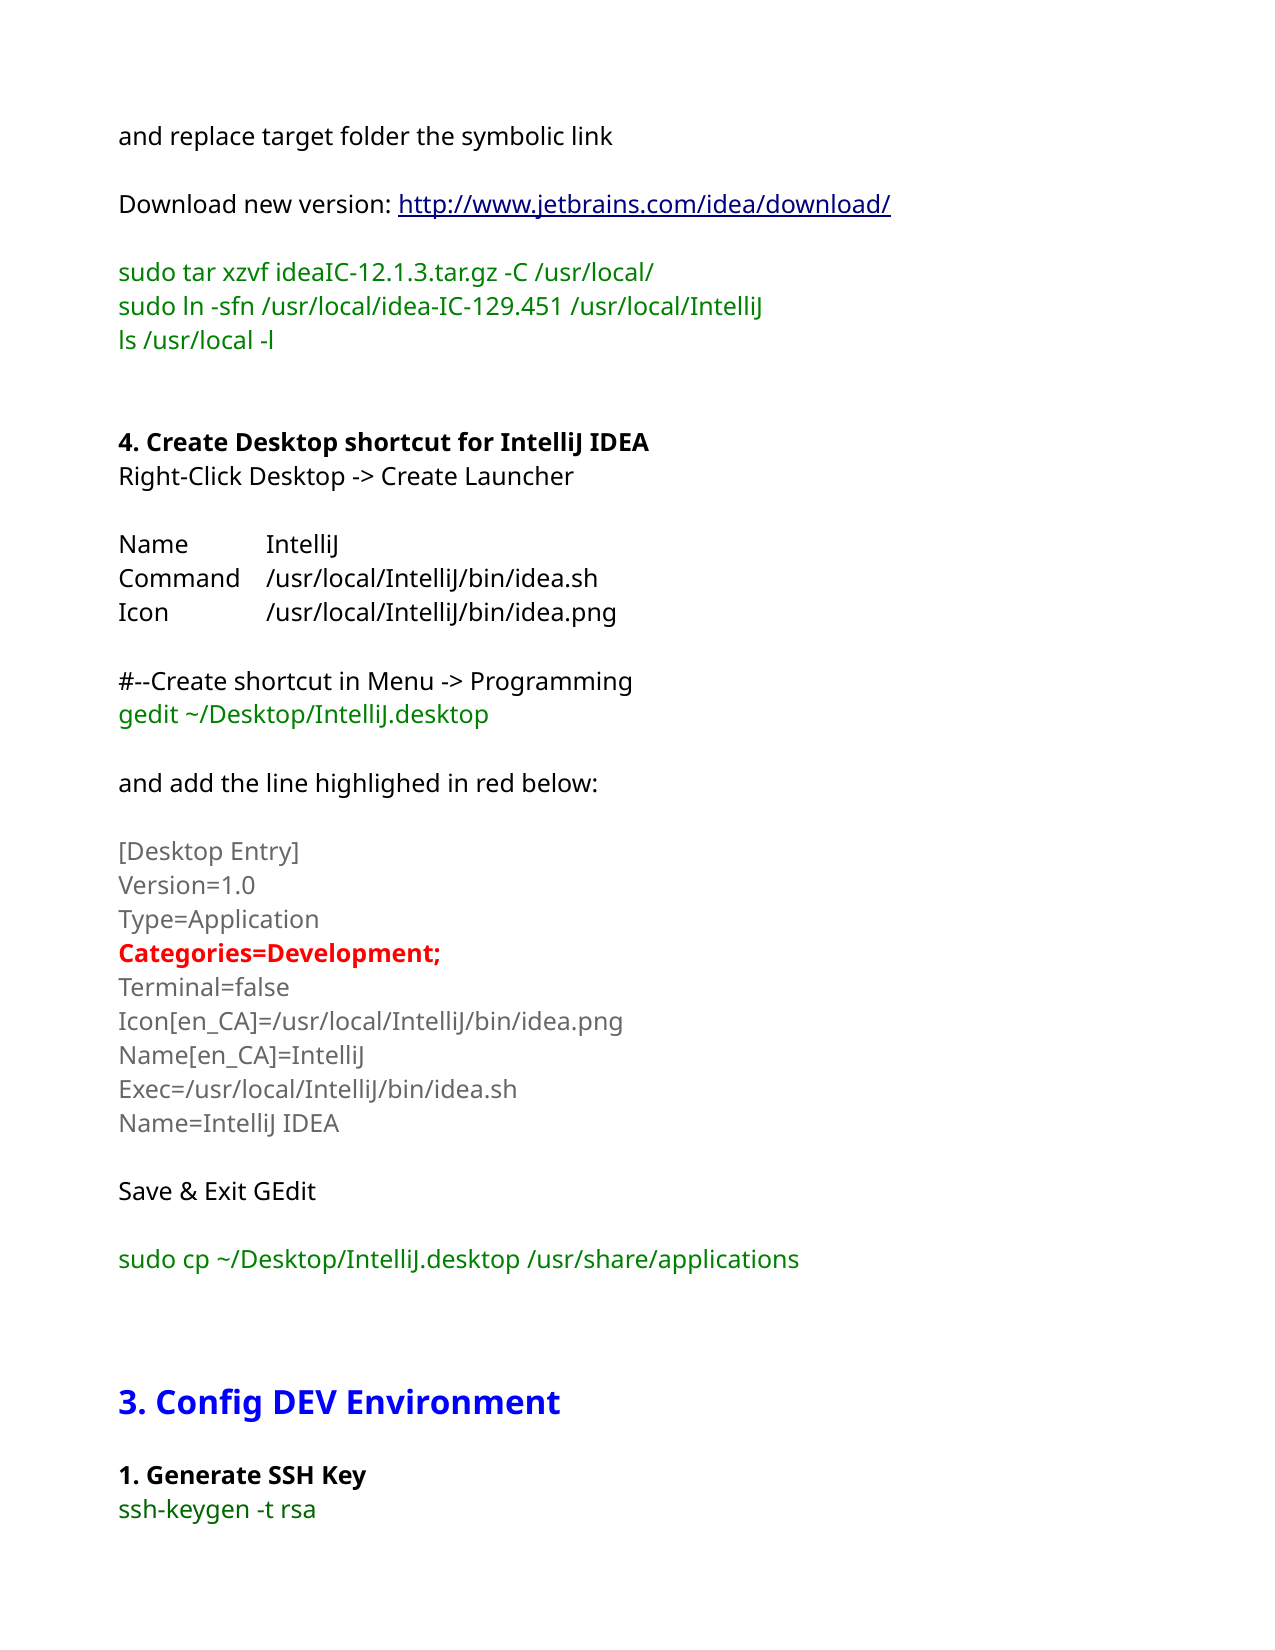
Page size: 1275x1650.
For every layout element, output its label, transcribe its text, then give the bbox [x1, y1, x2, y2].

text 4. Create Desktop shortcut for IntelliJ IDEA [118, 425, 1157, 459]
text Icon /usr/local/IntelliJ/bin/idea.png [118, 595, 1157, 629]
text Download new version: http://www.jetbrains.com/idea/download/ [118, 186, 1157, 220]
text gedit ~/Desktop/IntelliJ.desktop [118, 697, 1157, 731]
text sudo ln -sfn /usr/local/idea-IC-129.451 /usr/local/IntelliJ [118, 288, 1157, 322]
text sudo cp ~/Desktop/IntelliJ.desktop /usr/share/applications [118, 1242, 1157, 1276]
text Name[en_CA]=IntelliJ [118, 1038, 1157, 1072]
text Version=1.0 [118, 867, 1157, 902]
text Categories=Development; [118, 936, 1157, 970]
text Type=Application [118, 902, 1157, 936]
text sudo tar xzvf ideaIC-12.1.3.tar.gz -C /usr/local/ [118, 254, 1157, 288]
text #--Create shortcut in Menu -> Programming [118, 663, 1157, 697]
text ls /usr/local -l [118, 322, 1157, 357]
text Exec=/usr/local/IntelliJ/bin/idea.sh [118, 1072, 1157, 1106]
text Save & Exit GEdit [118, 1174, 1157, 1208]
text Terminal=false [118, 970, 1157, 1004]
text and replace target folder the symbolic link [118, 118, 1157, 152]
text and add the line highlighed in red below: [118, 765, 1157, 799]
text 1. Generate SSH Key ssh-keygen -t rsa [118, 1458, 1157, 1526]
text 3. Config DEV Environment [118, 1378, 1157, 1424]
text Right-Click Desktop -> Create Launcher [118, 459, 1157, 493]
text Icon[en_CA]=/usr/local/IntelliJ/bin/idea.png [118, 1004, 1157, 1038]
text Name IntelliJ [118, 527, 1157, 561]
text Command /usr/local/IntelliJ/bin/idea.sh [118, 561, 1157, 595]
text Name=IntelliJ IDEA [118, 1106, 1157, 1140]
text [Desktop Entry] [118, 833, 1157, 867]
